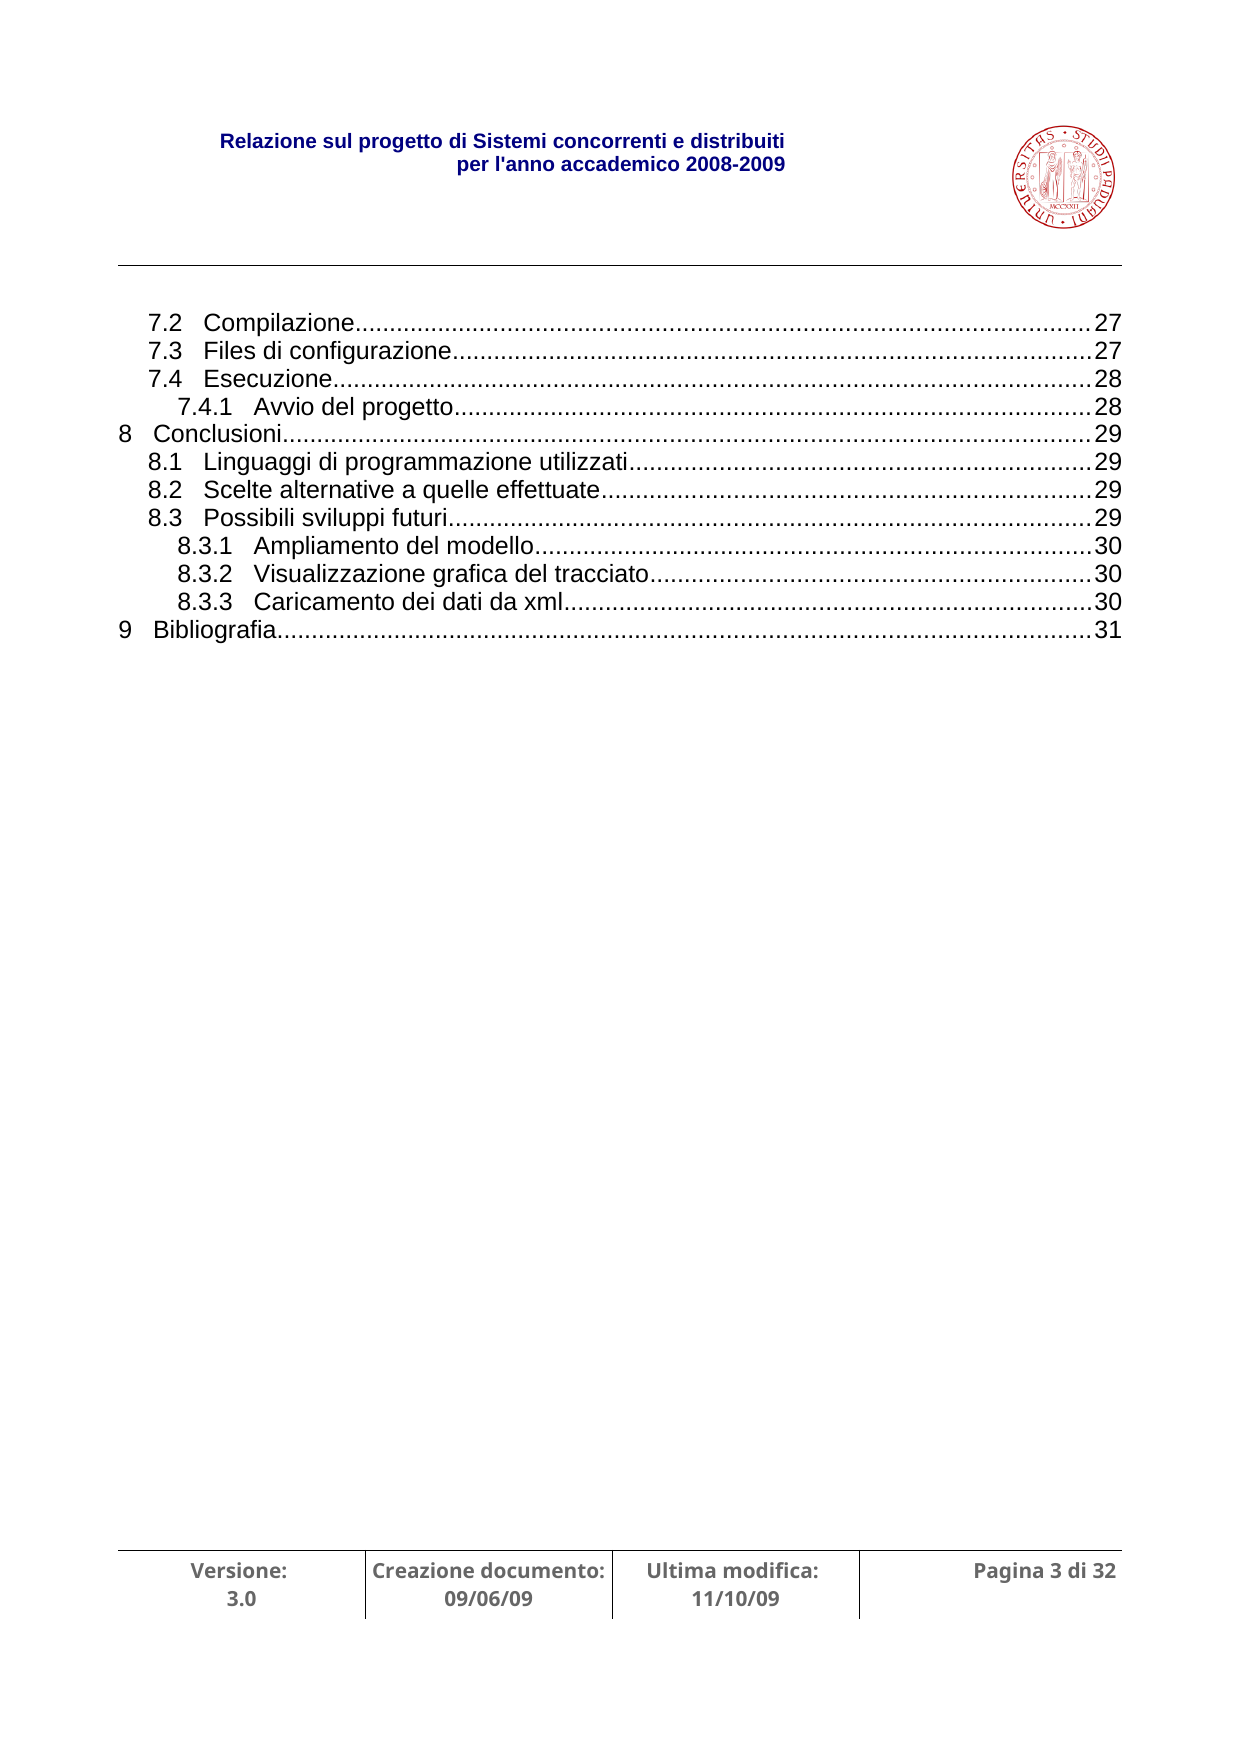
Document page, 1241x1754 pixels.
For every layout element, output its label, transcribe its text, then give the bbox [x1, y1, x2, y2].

text 7.4.1 Avvio del progetto 28 [177, 392, 1122, 420]
text 8.3.2 Visualizzazione grafica del tracciato 30 [177, 560, 1122, 588]
text 8 Conclusioni 29 [118, 420, 1122, 448]
text 9 Bibliografia 31 [118, 616, 1122, 644]
text 8.3 Possibili sviluppi futuri 29 [148, 504, 1122, 532]
picture [1010, 123, 1117, 231]
text 8.3.3 Caricamento dei dati da xml 30 [177, 588, 1122, 616]
text 7.2 Compilazione 27 [148, 309, 1122, 337]
text 7.4 Esecuzione 28 [148, 364, 1122, 392]
text 7.3 Files di configurazione 27 [148, 337, 1122, 364]
text 8.2 Scelte alternative a quelle effettuate 29 [148, 476, 1122, 504]
text 8.1 Linguaggi di programmazione utilizzati 29 [148, 448, 1122, 476]
text 8.3.1 Ampliamento del modello 30 [177, 532, 1122, 560]
